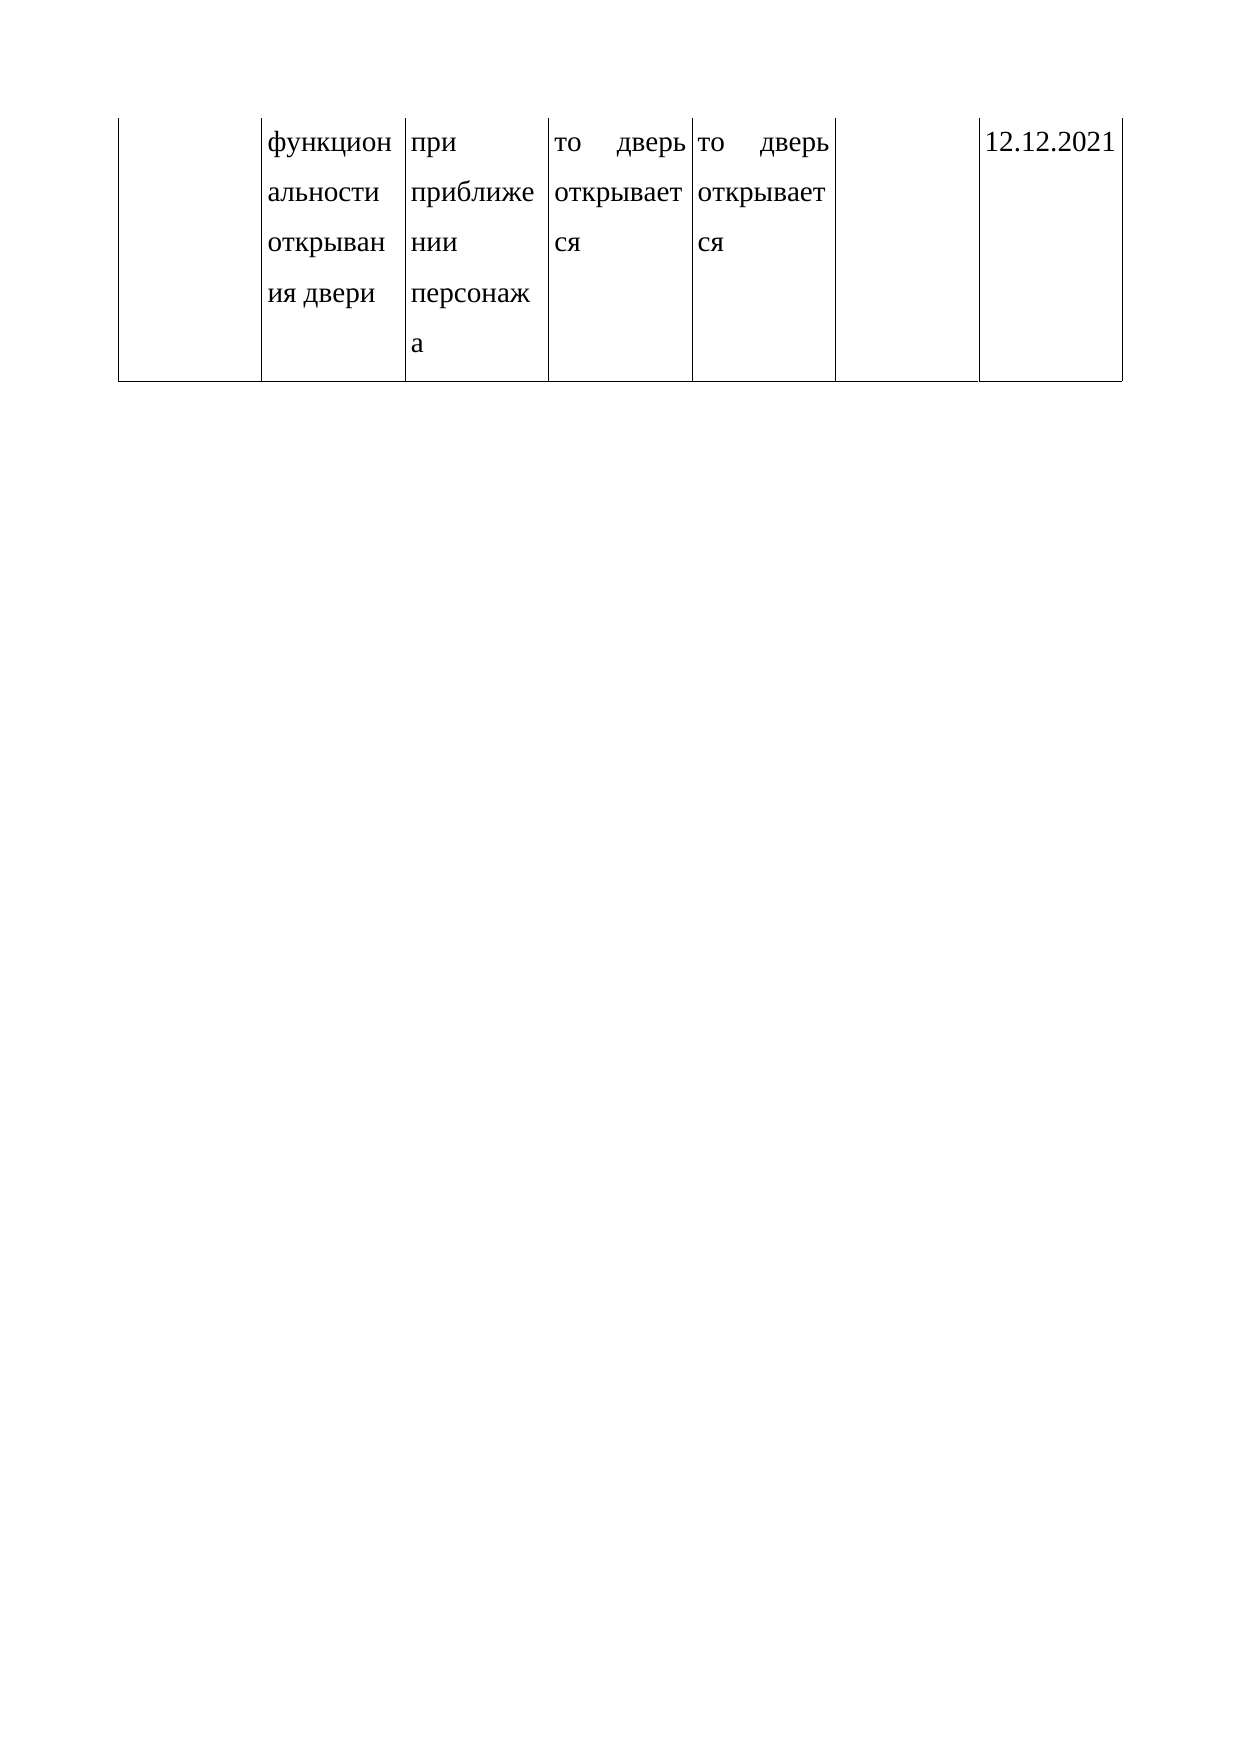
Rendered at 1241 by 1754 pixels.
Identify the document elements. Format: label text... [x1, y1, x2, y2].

table_cell то дверь открывается [693, 118, 835, 381]
table_cell то дверь открывается [549, 118, 692, 381]
table_cell функциональности открывания двери [262, 118, 405, 381]
table_cell 12.12.2021 [980, 118, 1122, 381]
table_cell [119, 118, 261, 381]
table_cell при приближении персонажа [406, 118, 548, 381]
table_cell [836, 118, 978, 381]
